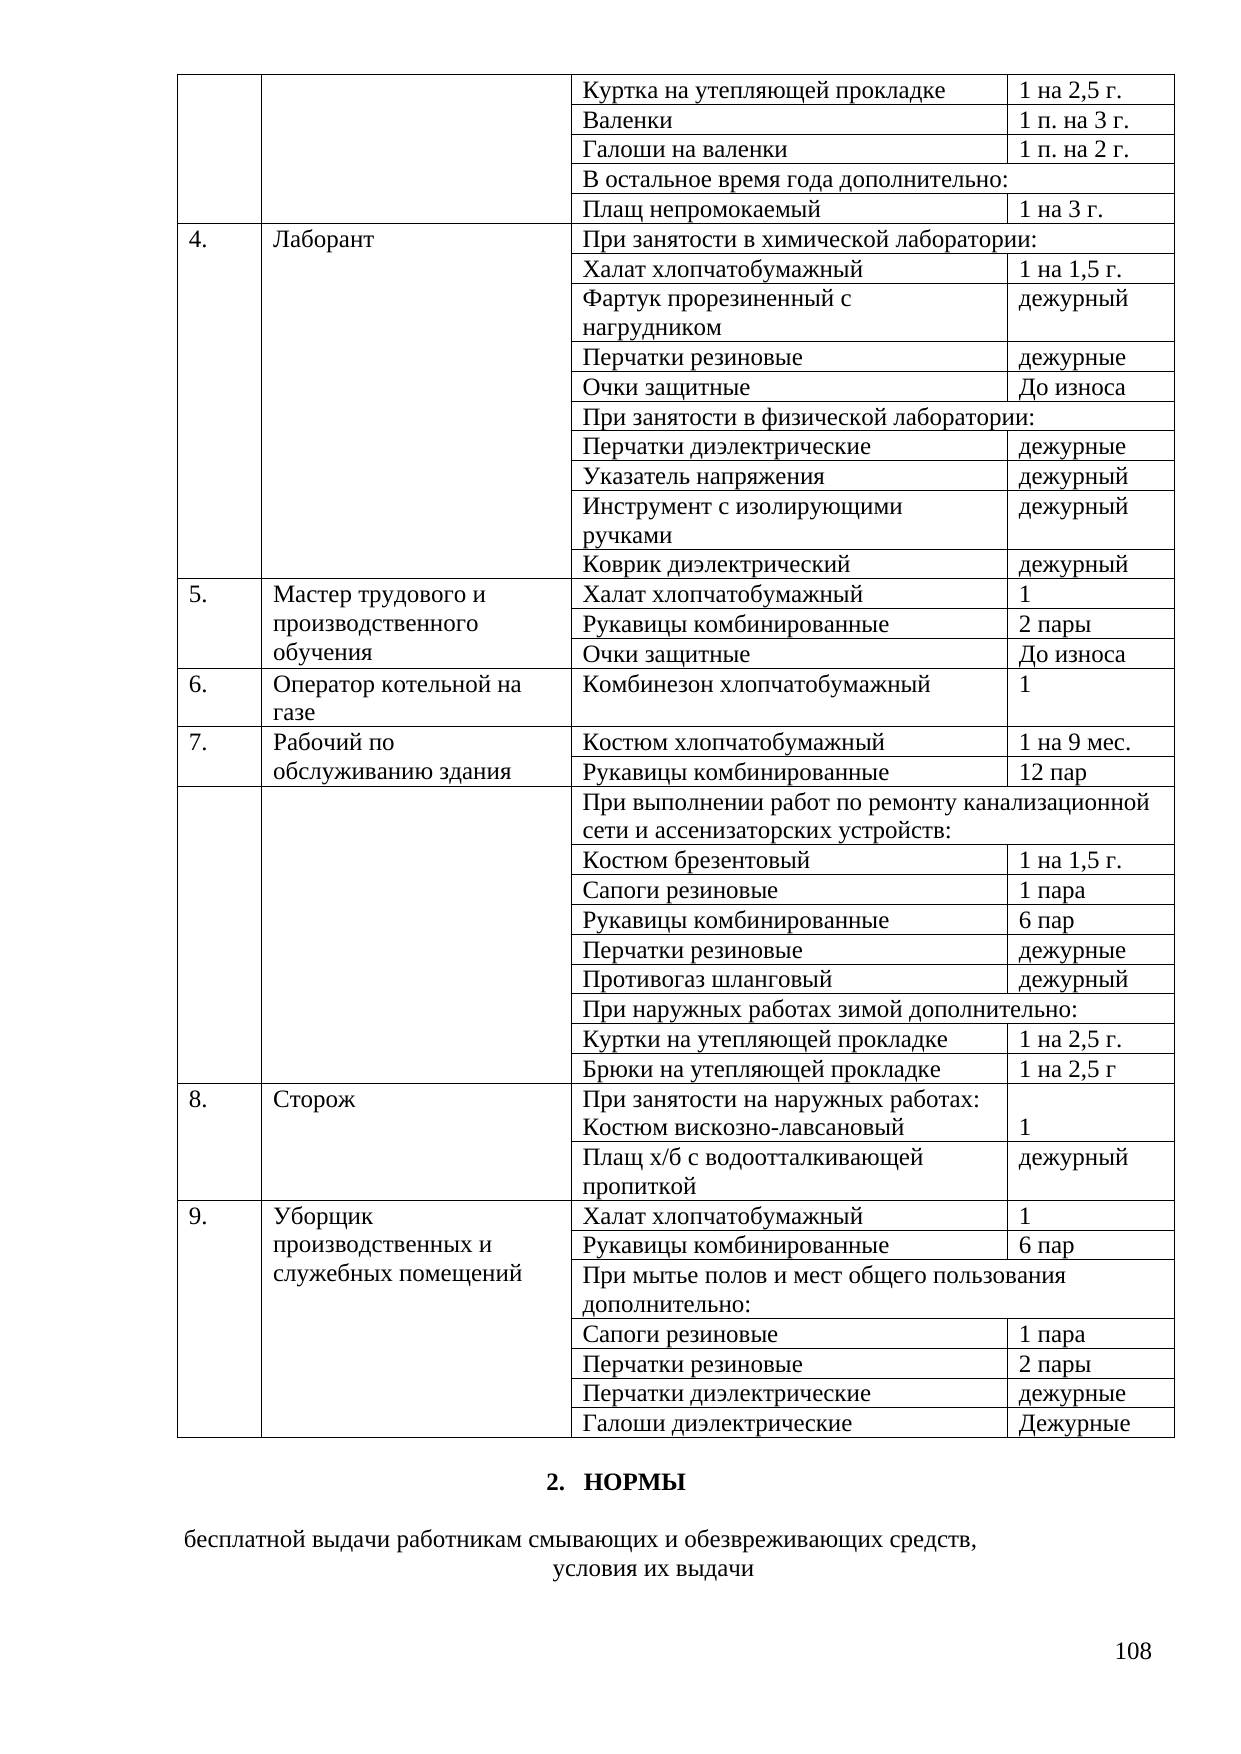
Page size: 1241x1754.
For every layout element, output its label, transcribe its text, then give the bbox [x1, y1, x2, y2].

table_cell Дежурные [1008, 1408, 1174, 1437]
table_cell Перчатки диэлектрические [572, 431, 1007, 460]
table_cell 1 [1008, 1201, 1174, 1229]
table_cell При занятости на наружных работах: Костюм вискозно-лавсановый [572, 1084, 1007, 1141]
table_cell дежурные [1008, 431, 1174, 460]
table_cell Галоши диэлектрические [572, 1408, 1007, 1437]
table_cell 1 на 1,5 г. [1008, 845, 1174, 874]
table_cell Костюм хлопчатобумажный [572, 727, 1007, 756]
table_cell 1 [1008, 669, 1174, 726]
table_cell дежурный [1008, 965, 1174, 993]
table_cell Инструмент с изолирующими ручками [572, 491, 1007, 548]
table_cell Халат хлопчатобумажный [572, 1201, 1007, 1229]
table_cell 1 на 2,5 г. [1008, 75, 1174, 104]
table_cell Рукавицы комбинированные [572, 905, 1007, 934]
table_cell 1 п. на 2 г. [1008, 135, 1174, 163]
table_cell Указатель напряжения [572, 461, 1007, 490]
text условия их выдачи [177, 1553, 1152, 1582]
table_cell 9. [178, 1201, 261, 1437]
table_cell Мастер трудового и производственного обучения [262, 579, 571, 668]
table_cell Брюки на утепляющей прокладке [572, 1054, 1007, 1083]
table_cell 1 [1008, 579, 1174, 608]
table_cell 6. [178, 669, 261, 726]
list НОРМЫ [546, 1467, 1152, 1496]
table_cell Уборщик производственных и служебных помещений [262, 1201, 571, 1437]
table_cell При мытье полов и мест общего пользования дополнительно: [572, 1260, 1174, 1318]
table_cell 2 пары [1008, 1349, 1174, 1377]
table_cell 6 пар [1008, 1231, 1174, 1259]
table_cell Очки защитные [572, 372, 1007, 401]
table_cell 12 пар [1008, 757, 1174, 786]
table_cell При занятости в химической лаборатории: [572, 224, 1174, 253]
table_cell Очки защитные [572, 639, 1007, 668]
table_cell Халат хлопчатобумажный [572, 579, 1007, 608]
table_cell Рукавицы комбинированные [572, 609, 1007, 638]
table_cell Сапоги резиновые [572, 1319, 1007, 1348]
table_cell Коврик диэлектрический [572, 550, 1007, 578]
table_cell Халат хлопчатобумажный [572, 254, 1007, 282]
table_cell Перчатки резиновые [572, 935, 1007, 963]
table_cell Комбинезон хлопчатобумажный [572, 669, 1007, 726]
table_cell Перчатки резиновые [572, 342, 1007, 371]
table_cell 1 на 2,5 г. [1008, 1024, 1174, 1053]
table_cell 2 пары [1008, 609, 1174, 638]
table_cell дежурные [1008, 342, 1174, 371]
table_cell дежурный [1008, 284, 1174, 341]
table_cell 1 на 3 г. [1008, 194, 1174, 223]
table_cell Валенки [572, 105, 1007, 133]
table_cell Галоши на валенки [572, 135, 1007, 163]
table_cell Перчатки резиновые [572, 1349, 1007, 1377]
table_cell 1 [1008, 1084, 1174, 1141]
table_cell Сапоги резиновые [572, 875, 1007, 904]
table_cell дежурный [1008, 491, 1174, 548]
table_cell 1 пара [1008, 1319, 1174, 1348]
table_cell Лаборант [262, 224, 571, 578]
table_cell В остальное время года дополнительно: [572, 164, 1174, 193]
table_cell 1 на 9 мес. [1008, 727, 1174, 756]
table_cell 4. [178, 224, 261, 578]
table_cell [178, 787, 261, 1083]
table_cell дежурный [1008, 1142, 1174, 1200]
table_cell Перчатки диэлектрические [572, 1379, 1007, 1407]
table_cell [262, 75, 571, 223]
table_cell [262, 787, 571, 1083]
table_cell 1 пара [1008, 875, 1174, 904]
table_cell Рукавицы комбинированные [572, 1231, 1007, 1259]
table_cell Костюм брезентовый [572, 845, 1007, 874]
table_cell Плащ непромокаемый [572, 194, 1007, 223]
table_cell дежурные [1008, 1379, 1174, 1407]
table_cell Рукавицы комбинированные [572, 757, 1007, 786]
table_cell Оператор котельной на газе [262, 669, 571, 726]
table_cell дежурный [1008, 461, 1174, 490]
table_cell Рабочий по обслуживанию здания [262, 727, 571, 786]
table_cell 6 пар [1008, 905, 1174, 934]
table_cell При занятости в физической лаборатории: [572, 402, 1174, 430]
table_cell дежурный [1008, 550, 1174, 578]
table_cell Плащ х/б с водоотталкивающей пропиткой [572, 1142, 1007, 1200]
table_cell Сторож [262, 1084, 571, 1200]
table_cell 8. [178, 1084, 261, 1200]
table_cell До износа [1008, 372, 1174, 401]
table_cell 7. [178, 727, 261, 786]
table_cell 1 п. на 3 г. [1008, 105, 1174, 133]
table_cell Противогаз шланговый [572, 965, 1007, 993]
table_cell При наружных работах зимой дополнительно: [572, 994, 1174, 1023]
table_cell 1 на 1,5 г. [1008, 254, 1174, 282]
table_cell дежурные [1008, 935, 1174, 963]
table_cell При выполнении работ по ремонту канализационной сети и ассенизаторских устройств: [572, 787, 1174, 844]
text бесплатной выдачи работникам смывающих и обезвреживающих средств, [177, 1524, 1152, 1553]
table_cell 5. [178, 579, 261, 668]
table_cell Фартук прорезиненный с нагрудником [572, 284, 1007, 341]
table_cell 1 на 2,5 г [1008, 1054, 1174, 1083]
table_cell [178, 75, 261, 223]
table_cell Куртки на утепляющей прокладке [572, 1024, 1007, 1053]
table_cell Куртка на утепляющей прокладке [572, 75, 1007, 104]
table_cell До износа [1008, 639, 1174, 668]
